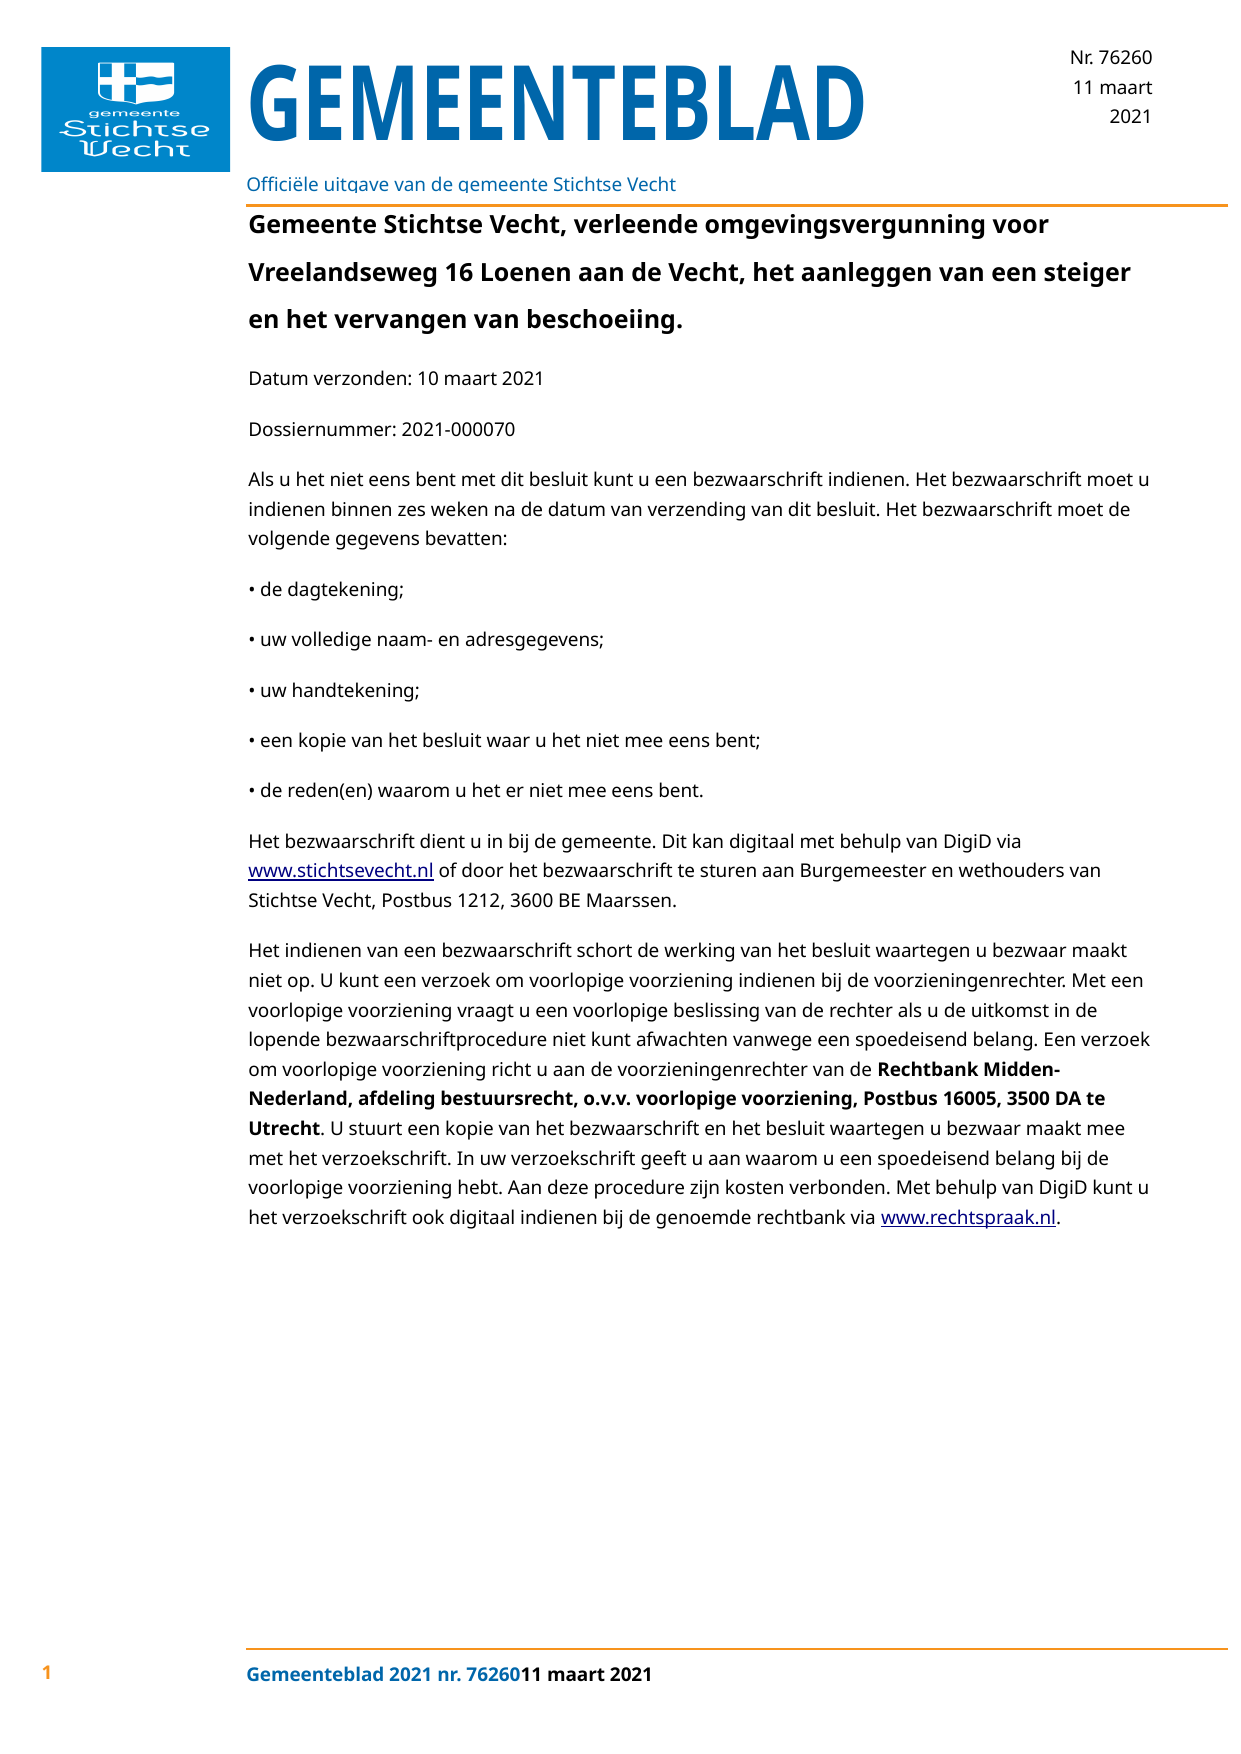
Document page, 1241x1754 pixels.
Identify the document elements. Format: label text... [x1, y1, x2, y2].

text Gemeente Stichtse Vecht, verleende omgevingsvergunning voor Vreelandseweg 16 Loenen aan de Vecht, het aanleggen van een steiger en het vervangen van beschoeiing. [248, 207, 1152, 336]
text Datum verzonden: 10 maart 2021 [248, 366, 1152, 391]
text Het indienen van een bezwaarschrift schort de werking van het besluit waartegen u bezwaar maakt niet op. U kunt een verzoek om voorlopige voorziening indienen bij de voorzieningenrechter. Met een voorlopige voorziening vraagt u een voorlopige beslissing van de rechter als u de uitkomst in de lopende bezwaarschriftprocedure niet kunt afwachten vanwege een spoedeisend belang. Een verzoek om voorlopige voorziening richt u aan de voorzieningenrechter van de Rechtbank Midden-Nederland, afdeling bestuursrecht, o.v.v. voorlopige voorziening, Postbus 16005, 3500 DA te Utrecht. U stuurt een kopie van het bezwaarschrift en het besluit waartegen u bezwaar maakt mee met het verzoekschrift. In uw verzoekschrift geeft u aan waarom u een spoedeisend belang bij de voorlopige voorziening hebt. Aan deze procedure zijn kosten verbonden. Met behulp van DigiD kunt u het verzoekschrift ook digitaal indienen bij de genoemde rechtbank via www.rechtspraak.nl. [248, 938, 1152, 1229]
text Dossiernummer: 2021-000070 [248, 416, 1152, 442]
text • de reden(en) waarom u het er niet mee eens bent. [248, 778, 1152, 803]
text Het bezwaarschrift dient u in bij de gemeente. Dit kan digitaal met behulp van DigiD via www.stichtsevecht.nl of door het bezwaarschrift te sturen aan Burgemeester en wethouders van Stichtse Vecht, Postbus 1212, 3600 BE Maarssen. [248, 828, 1152, 913]
text • uw handtekening; [248, 677, 1152, 702]
text • uw volledige naam- en adresgegevens; [248, 626, 1152, 652]
picture [137, 63, 174, 103]
picture [99, 63, 135, 101]
text Als u het niet eens bent met dit besluit kunt u een bezwaarschrift indienen. Het bezwaarschrift moet u indienen binnen zes weken na de datum van verzending van dit besluit. Het bezwaarschrift moet de volgende gegevens bevatten: [248, 466, 1152, 551]
text • een kopie van het besluit waar u het niet mee eens bent; [248, 727, 1152, 753]
text • de dagtekening; [248, 576, 1152, 602]
